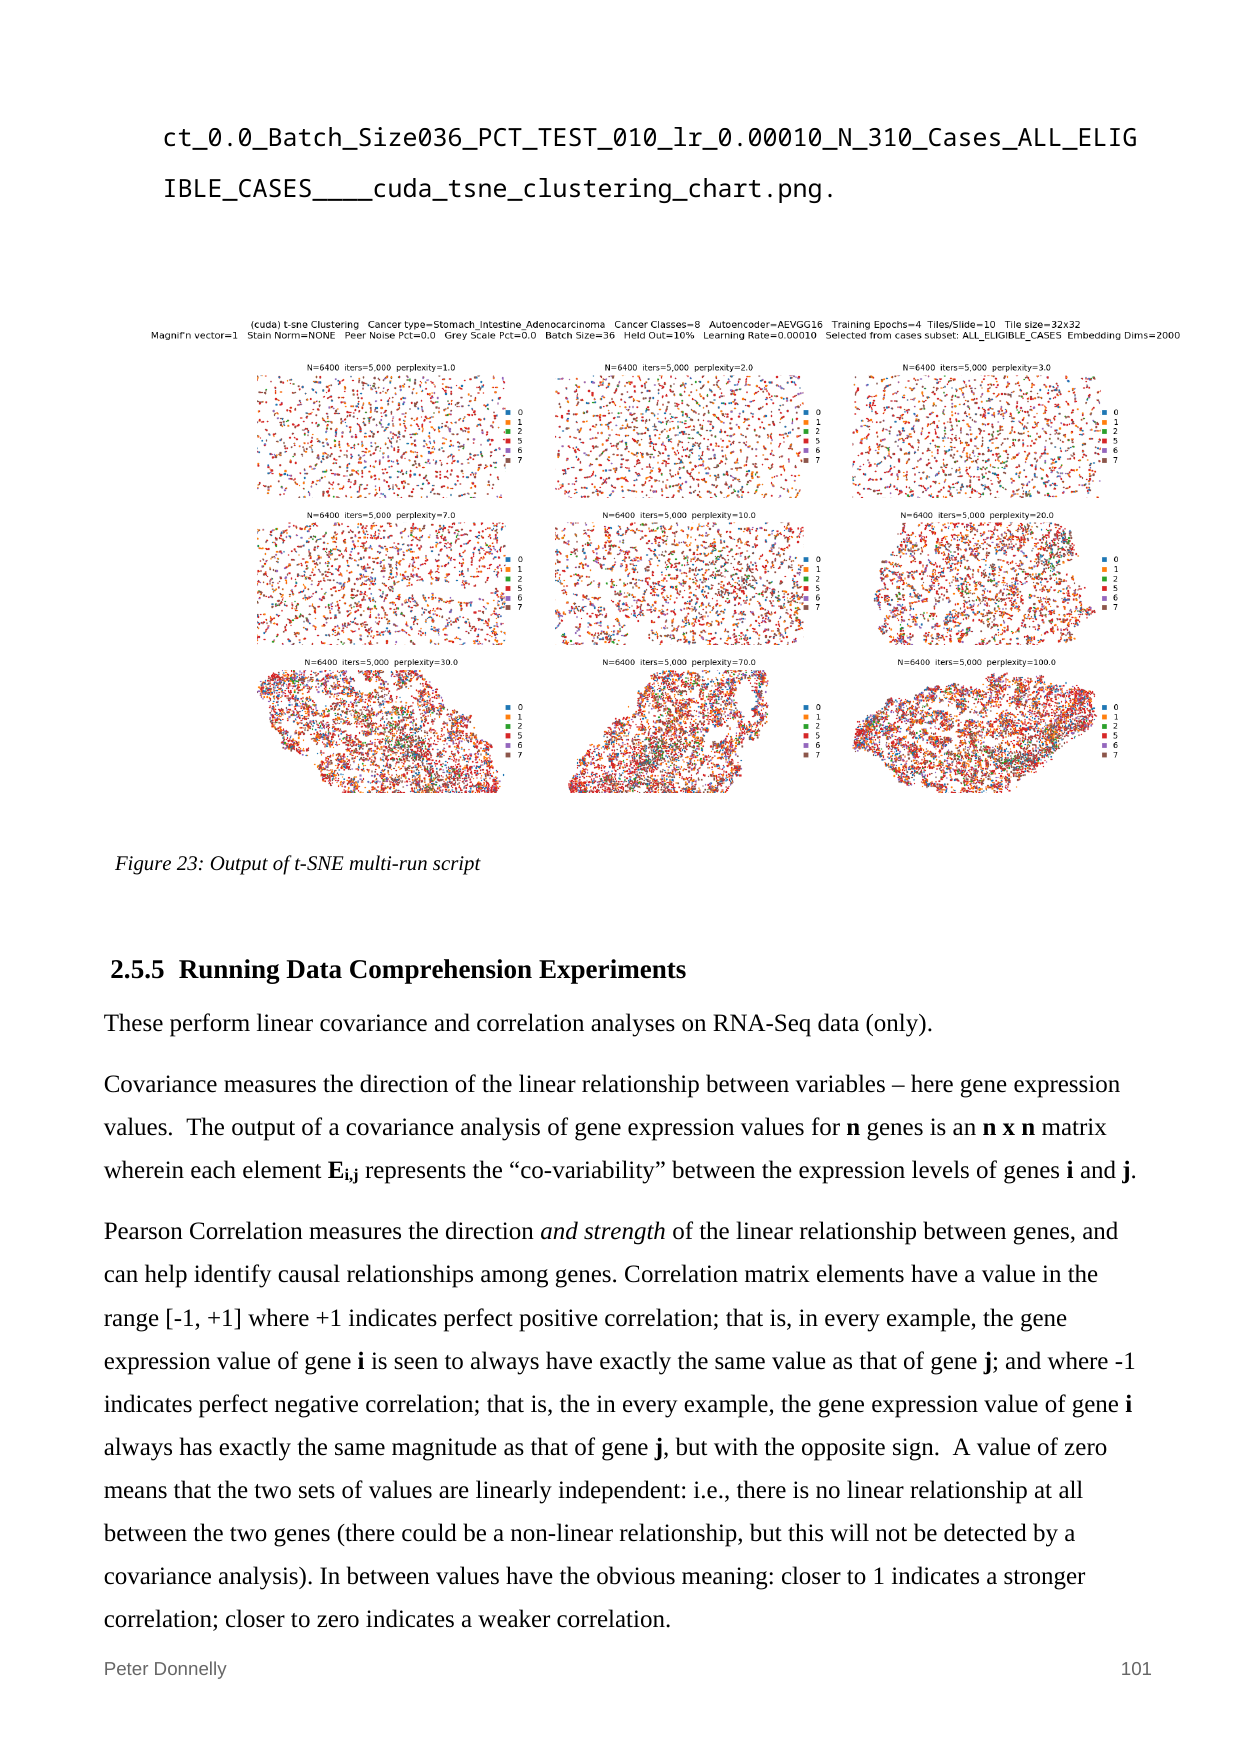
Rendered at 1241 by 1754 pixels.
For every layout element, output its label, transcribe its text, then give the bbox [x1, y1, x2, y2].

subtitle Running Data Comprehension Experiments [103, 851, 1212, 985]
text These perform linear covariance and correlation analyses on RNA-Seq data (only). [103, 1008, 1146, 1037]
text Covariance measures the direction of the linear relationship between variables – here gene expression values. The output of a covariance analysis of gene expression values for n genes is an n x n matrix wherein each element Ei,j represents the “co-variability” between the expression levels of genes i and j. [103, 1069, 1146, 1184]
text Pearson Correlation measures the direction and strength of the linear relationship between genes, and can help identify causal relationships among genes. Correlation matrix elements have a value in the range [-1, +1] where +1 indicates perfect positive correlation; that is, in every example, the gene expression value of gene i is seen to always have exactly the same value as that of gene j; and where -1 indicates perfect negative correlation; that is, the in every example, the gene expression value of gene i always has exactly the same magnitude as that of gene j, but with the opposite sign. A value of zero means that the two sets of values are linearly independent: i.e., there is no linear relationship at all between the two genes (there could be a non-linear relationship, but this will not be detected by a covariance analysis). In between values have the obvious meaning: closer to 1 indicates a stronger correlation; closer to zero indicates a weaker correlation. [103, 1216, 1146, 1633]
text Figure 23: Output of t-SNE multi-run script [115, 851, 1212, 875]
text ct_0.0_Batch_Size036_PCT_TEST_010_lr_0.00010_N_310_Cases_ALL_ELIGIBLE_CASES____cuda_tsne_clustering_chart.png. [162, 120, 1146, 205]
subtitle [115, 299, 1212, 312]
picture [142, 312, 1186, 851]
